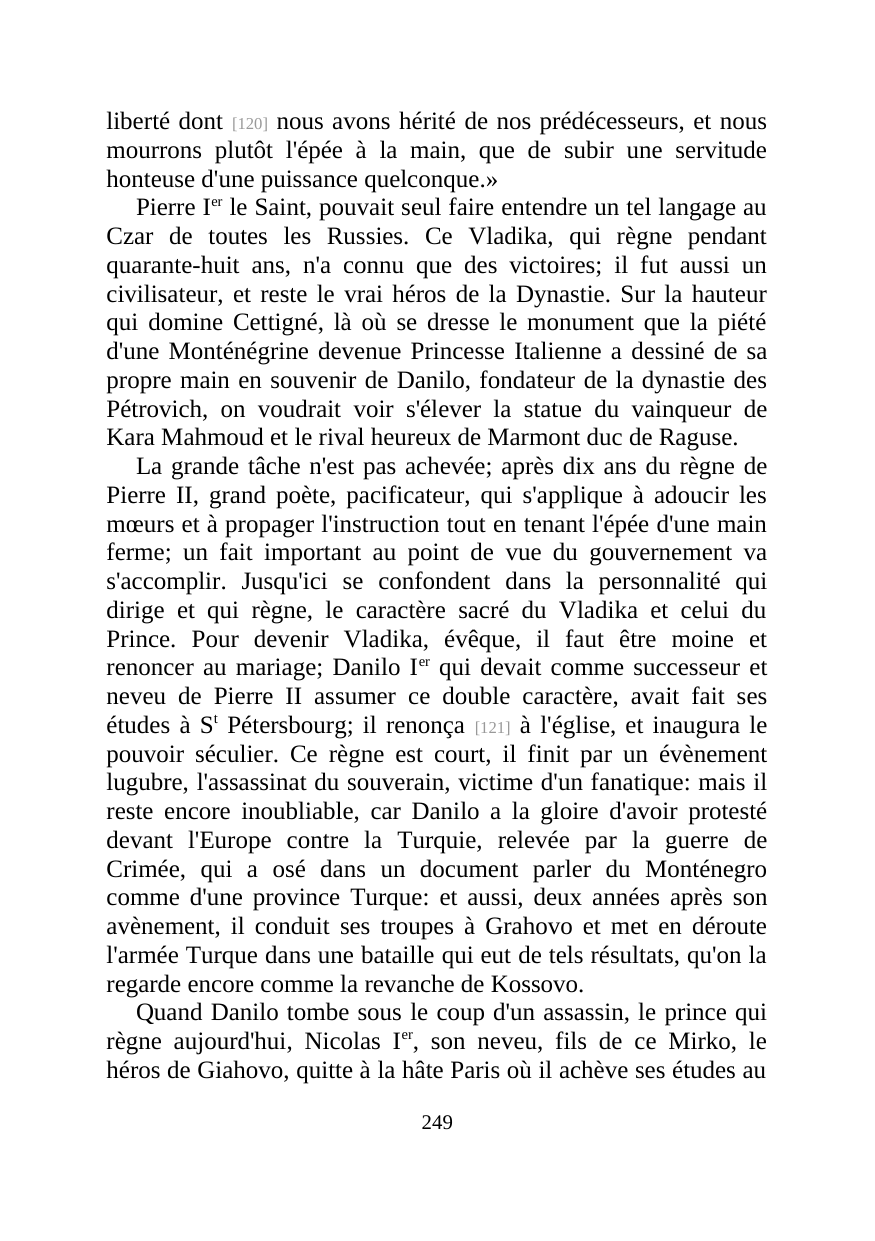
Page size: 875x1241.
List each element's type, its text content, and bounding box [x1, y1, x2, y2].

text Quand Danilo tombe sous le coup d'un assassin, le prince qui règne aujourd'hui, Nicolas Ier, son neveu, fils de ce Mirko, le héros de Giahovo, quitte à la hâte Paris où il achève ses études au [106, 997, 768, 1084]
text Pierre Ier le Saint, pouvait seul faire entendre un tel langage au Czar de toutes les Russies. Ce Vladika, qui règne pendant quarante-huit ans, n'a connu que des victoires; il fut aussi un civilisateur, et reste le vrai héros de la Dynastie. Sur la hauteur qui domine Cettigné, là où se dresse le monument que la piété d'une Monténégrine devenue Princesse Italienne a dessiné de sa propre main en souvenir de Danilo, fondateur de la dynastie des Pétrovich, on voudrait voir s'élever la statue du vainqueur de Kara Mahmoud et le rival heureux de Marmont duc de Raguse. [106, 192, 768, 451]
text liberté dont [120] nous avons hérité de nos prédécesseurs, et nous mourrons plutôt l'épée à la main, que de subir une servitude honteuse d'une puissance quelconque.» [106, 106, 768, 192]
text La grande tâche n'est pas achevée; après dix ans du règne de Pierre II, grand poète, pacificateur, qui s'applique à adoucir les mœurs et à propager l'instruction tout en tenant l'épée d'une main ferme; un fait important au point de vue du gouvernement va s'accomplir. Jusqu'ici se confondent dans la personnalité qui dirige et qui règne, le caractère sacré du Vladika et celui du Prince. Pour devenir Vladika, évêque, il faut être moine et renoncer au mariage; Danilo Ier qui devait comme successeur et neveu de Pierre II assumer ce double caractère, avait fait ses études à St Pétersbourg; il renonça [121] à l'église, et inaugura le pouvoir séculier. Ce règne est court, il finit par un évènement lugubre, l'assassinat du souverain, victime d'un fanatique: mais il reste encore inoubliable, car Danilo a la gloire d'avoir protesté devant l'Europe contre la Turquie, relevée par la guerre de Crimée, qui a osé dans un document parler du Monténegro comme d'une province Turque: et aussi, deux années après son avènement, il conduit ses troupes à Grahovo et met en déroute l'armée Turque dans une bataille qui eut de tels résultats, qu'on la regarde encore comme la revanche de Kossovo. [106, 451, 768, 997]
